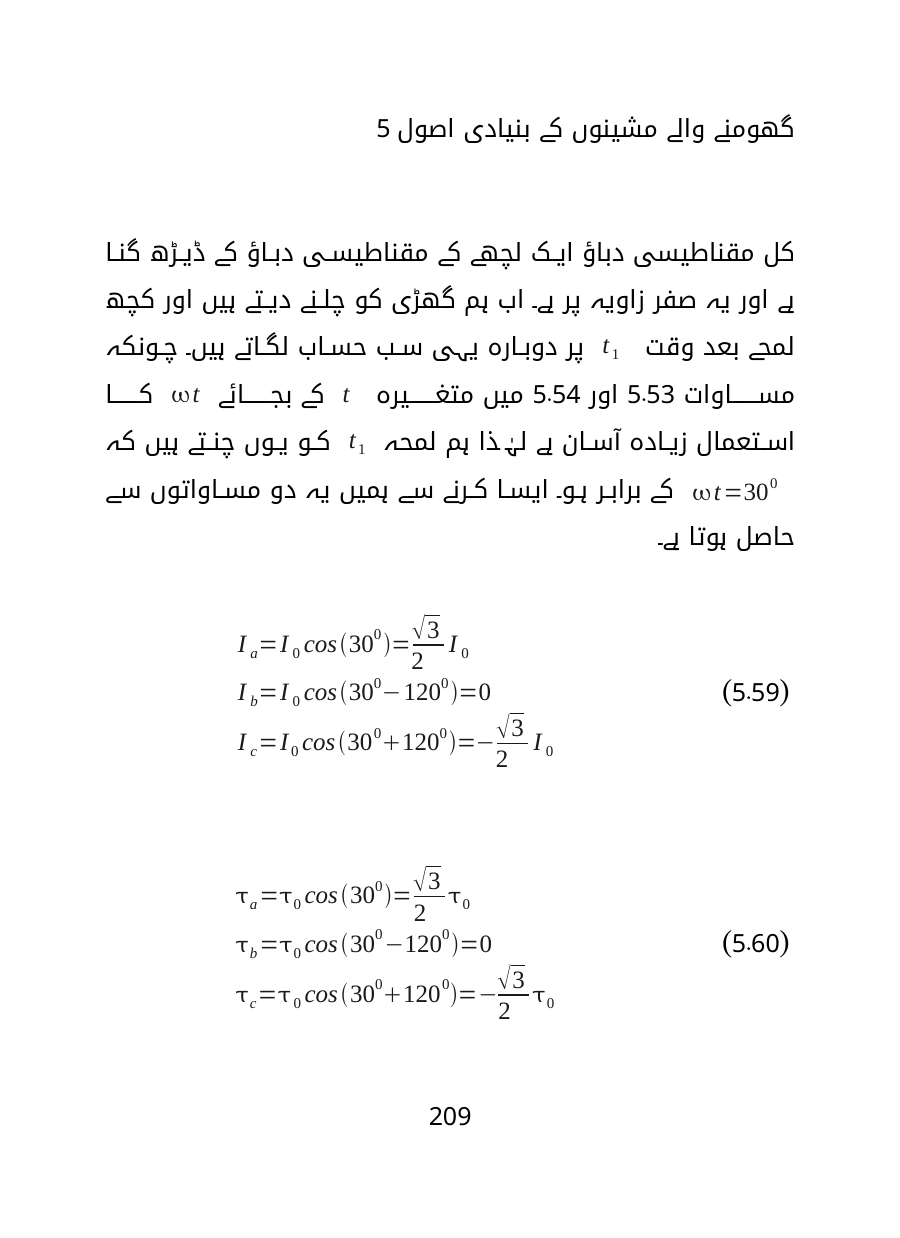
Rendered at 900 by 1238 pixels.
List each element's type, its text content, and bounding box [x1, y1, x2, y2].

table_header [105, 607, 692, 791]
table_header [105, 859, 694, 1042]
text کل مقناطیسی دباؤ ایک لچھے کے مقناطیسی دباؤ کے ڈیڑھ گنا ہے اور یہ صفر زاویہ پر ہے۔ اب ہم گھڑی کو چلنے دیتے ہیں اور کچھ لمحے بعد وقت پر دوبارہ یہی سب حساب لگاتے ہیں۔ چونکہ مساوات 5.53 اور 5.54 میں متغیرہ کے بجائےکا استعمال زیادہ آسان ہے لہٰذا ہم لمحہکو یوں چنتے ہیں کہ کے برابر ہو۔ ایسا کرنے سے ہمیں یہ دو مساواتوں سے حاصل ہوتا ہے۔ [105, 229, 795, 561]
table_header (5.60) [694, 859, 795, 1042]
table_header (5.59) [693, 607, 795, 791]
